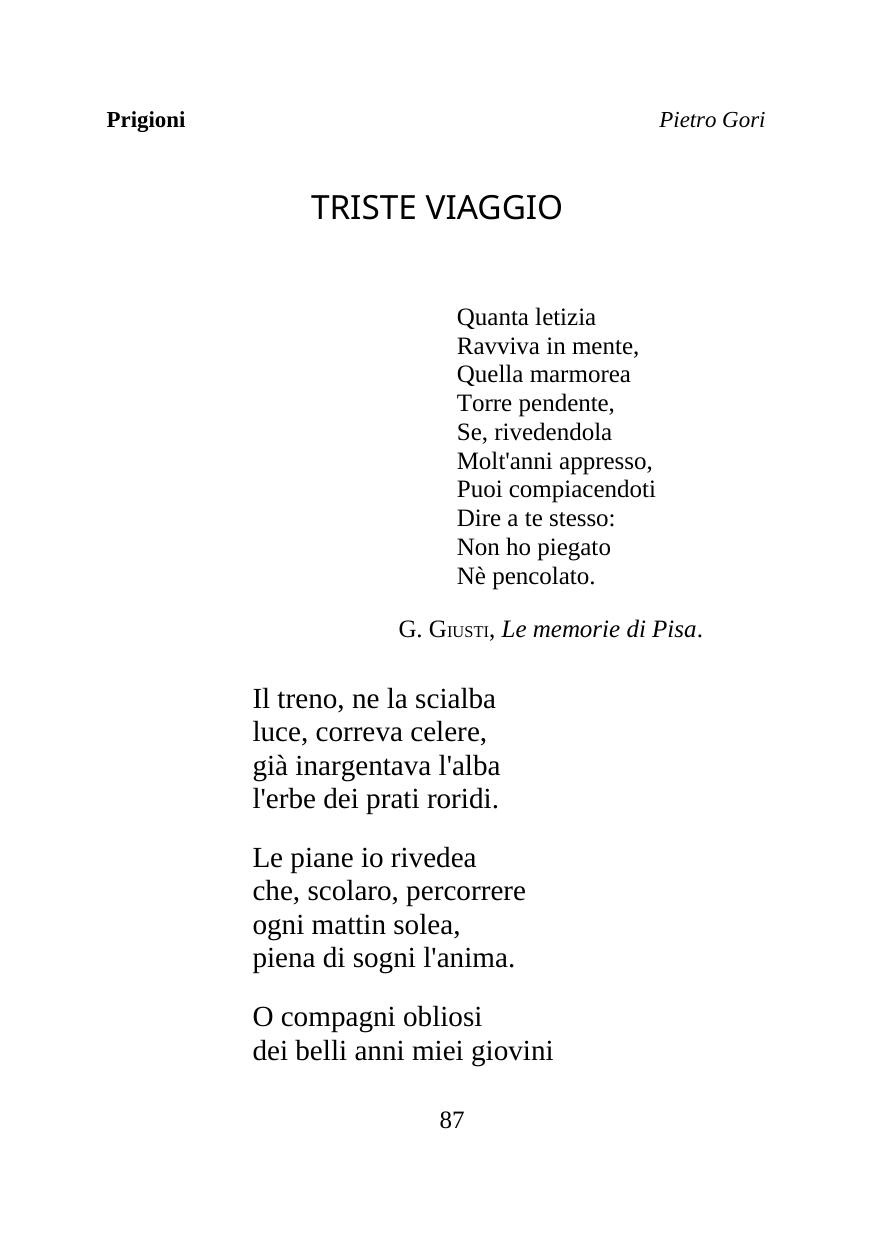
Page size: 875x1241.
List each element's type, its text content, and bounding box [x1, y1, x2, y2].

text Quanta letizia Ravviva in mente, Quella marmorea Torre pendente, Se, rivedendola Molt'anni appresso, Puoi compiacendoti Dire a te stesso: Non ho piegato Nè pencolato. [457, 302, 768, 589]
text Le piane io rivedea che, scolaro, percorrere ogni mattin solea, piena di sogni l'anima. [252, 840, 768, 974]
text O compagni obliosi dei belli anni miei giovini [252, 999, 768, 1066]
text G. Giusti, Le memorie di Pisa. [398, 614, 768, 643]
text Il treno, ne la scialba luce, correva celere, già inargentava l'alba l'erbe dei prati roridi. [252, 681, 768, 815]
subtitle TRISTE VIAGGIO [106, 184, 768, 229]
